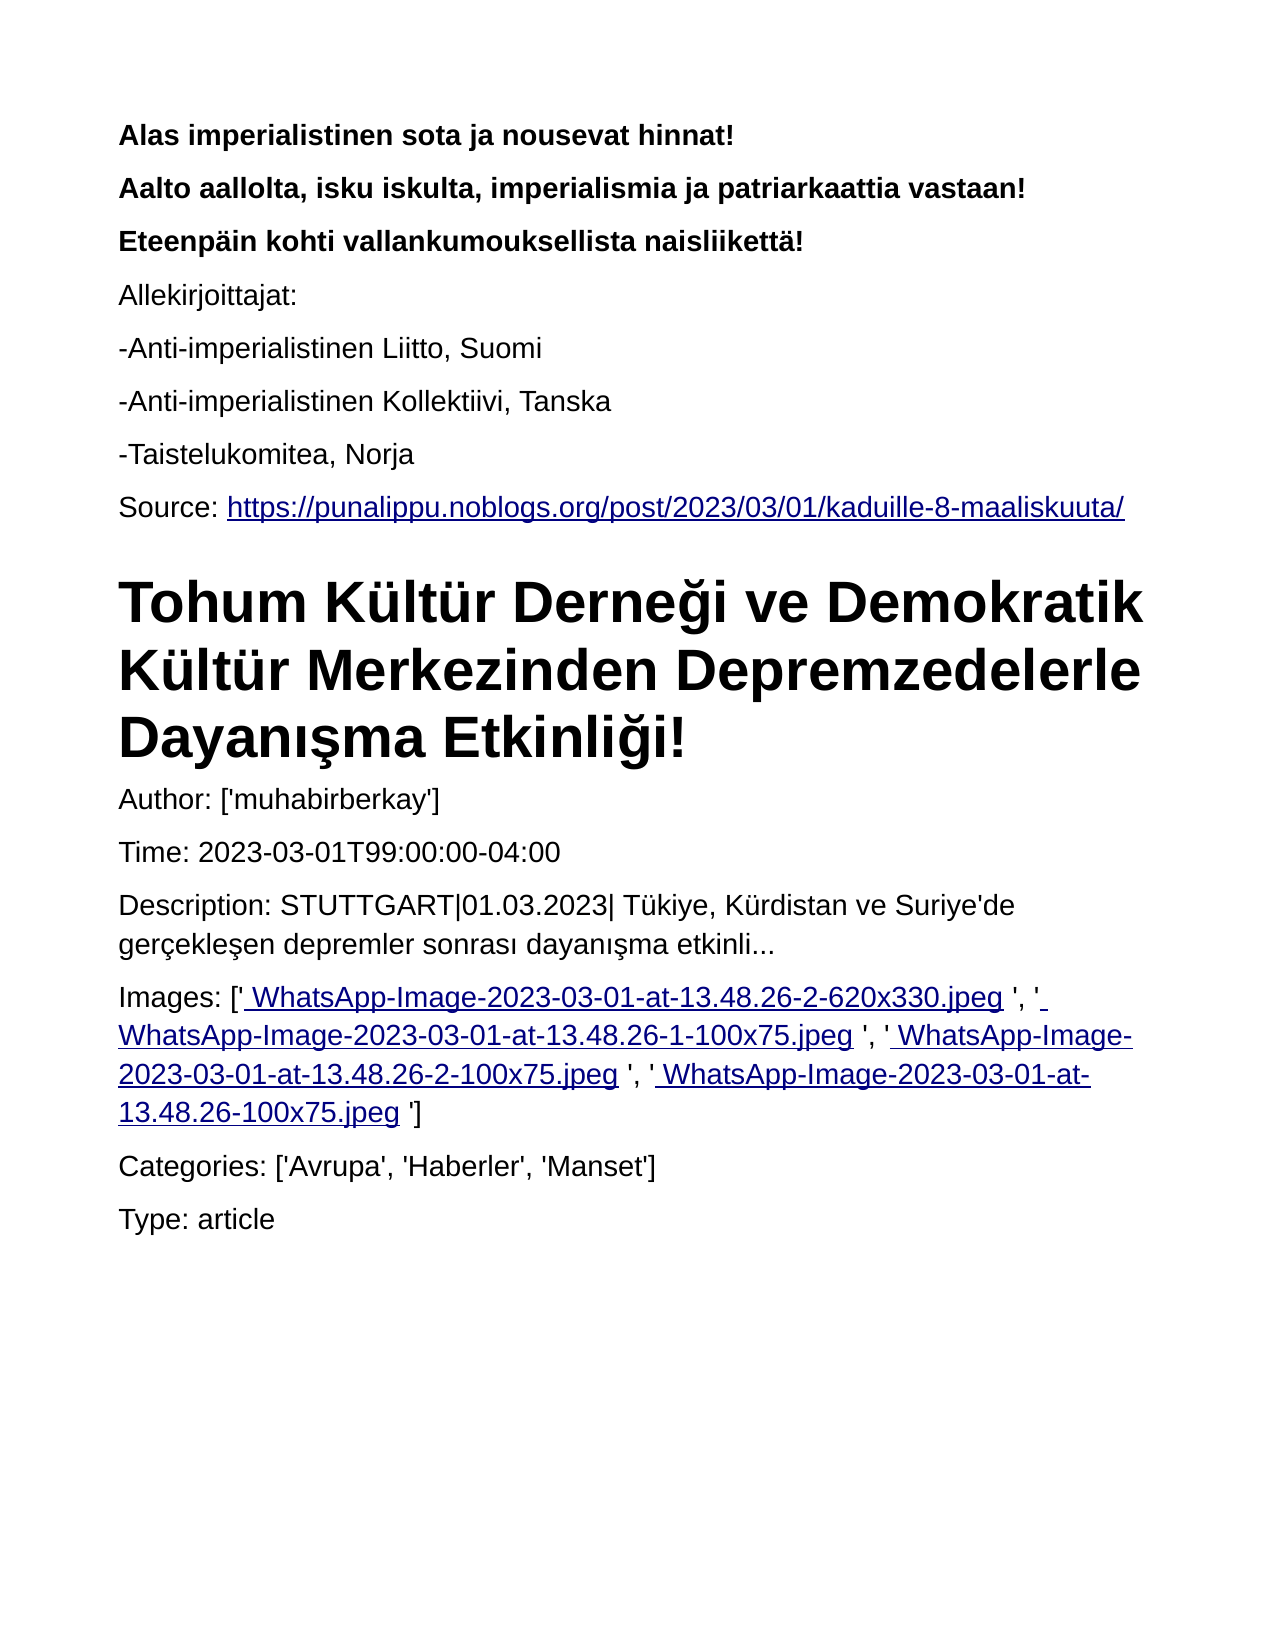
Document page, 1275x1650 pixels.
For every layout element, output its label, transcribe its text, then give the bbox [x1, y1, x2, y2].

text Type: article [118, 1202, 1157, 1235]
text Description: STUTTGART|01.03.2023| Tükiye, Kürdistan ve Suriye'de gerçekleşen depremler sonrası dayanışma etkinli... [118, 888, 1157, 960]
subtitle Tohum Kültür Derneği ve Demokratik Kültür Merkezinden Depremzedelerle Dayanışma Etkinliği! [118, 568, 1157, 769]
text Source: https://punalippu.noblogs.org/post/2023/03/01/kaduille-8-maaliskuuta/ [118, 490, 1157, 523]
text Images: [' WhatsApp-Image-2023-03-01-at-13.48.26-2-620x330.jpeg ', ' WhatsApp-Image-2023-03-01-at-13.48.26-1-100x75.jpeg ', ' WhatsApp-Image-2023-03-01-at-13.48.26-2-100x75.jpeg ', ' WhatsApp-Image-2023-03-01-at-13.48.26-100x75.jpeg '] [118, 980, 1157, 1129]
text Eteenpäin kohti vallankumouksellista naisliikettä! [118, 224, 1157, 258]
text Author: ['muhabirberkay'] [118, 782, 1157, 815]
text Allekirjoittajat: [118, 277, 1157, 311]
text -Taistelukomitea, Norja [118, 437, 1157, 470]
text Time: 2023-03-01T99:00:00-04:00 [118, 835, 1157, 868]
text Aalto aallolta, isku iskulta, imperialismia ja patriarkaattia vastaan! [118, 171, 1157, 205]
text Alas imperialistinen sota ja nousevat hinnat! [118, 118, 1157, 152]
text -Anti-imperialistinen Kollektiivi, Tanska [118, 384, 1157, 417]
text Categories: ['Avrupa', 'Haberler', 'Manset'] [118, 1148, 1157, 1182]
text -Anti-imperialistinen Liitto, Suomi [118, 331, 1157, 364]
